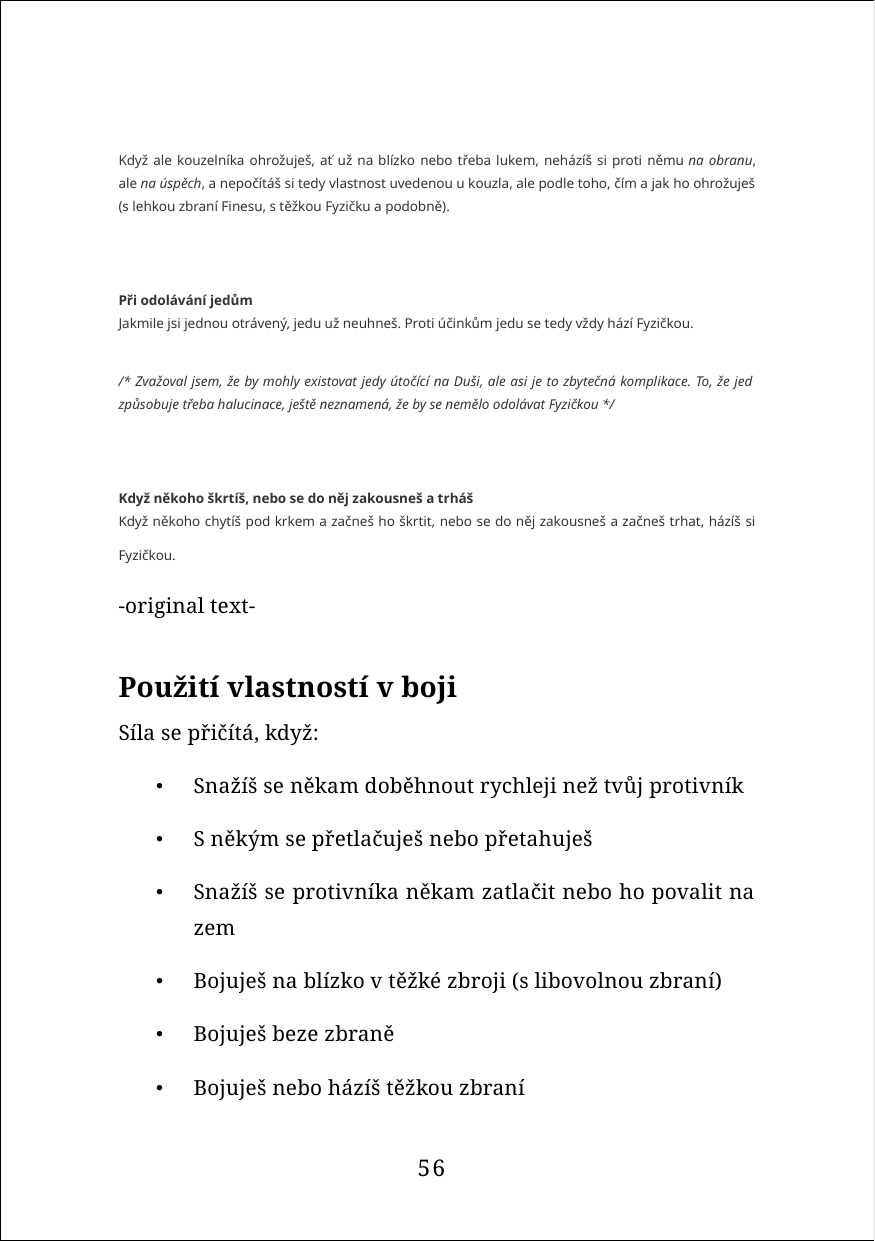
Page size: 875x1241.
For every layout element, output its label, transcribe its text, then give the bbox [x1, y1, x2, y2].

list Bojuješ beze zbraně [156, 1019, 756, 1048]
list S někým se přetlačuješ nebo přetahuješ [156, 824, 756, 853]
text -original text- [118, 591, 756, 619]
list Snažíš se protivníka někam zatlačit nebo ho povalit na zem [156, 877, 756, 941]
subtitle Použití vlastností v boji [118, 668, 756, 706]
text Když ale kouzelníka ohrožuješ, ať už na blízko nebo třeba lukem, neházíš si proti němu na obranu, ale na úspěch, a nepočítáš si tedy vlastnost uvedenou u kouzla, ale podle toho, čím a jak ho ohrožuješ (s lehkou zbraní Finesu, s těžkou Fyzičku a podobně). Při odolávání jedům Jakmile jsi jednou otrávený, jedu už neuhneš. Proti účinkům jedu se tedy vždy hází Fyzičkou. /* Zvažoval jsem, že by mohly existovat jedy útočící na Duši, ale asi je to zbytečná komplikace. To, že jed způsobuje třeba halucinace, ještě neznamená, že by se nemělo odolávat Fyzičkou */ Když někoho škrtíš, nebo se do něj zakousneš a trháš Když někoho chytíš pod krkem a začneš ho škrtit, nebo se do něj zakousneš a začneš trhat, házíš si Fyzičkou. [118, 118, 756, 566]
text Síla se přičítá, když: [118, 718, 756, 746]
list Bojuješ nebo házíš těžkou zbraní [156, 1073, 756, 1101]
list Bojuješ na blízko v těžké zbroji (s libovolnou zbraní) [156, 966, 756, 995]
list Snažíš se někam doběhnout rychleji než tvůj protivník [156, 771, 756, 799]
